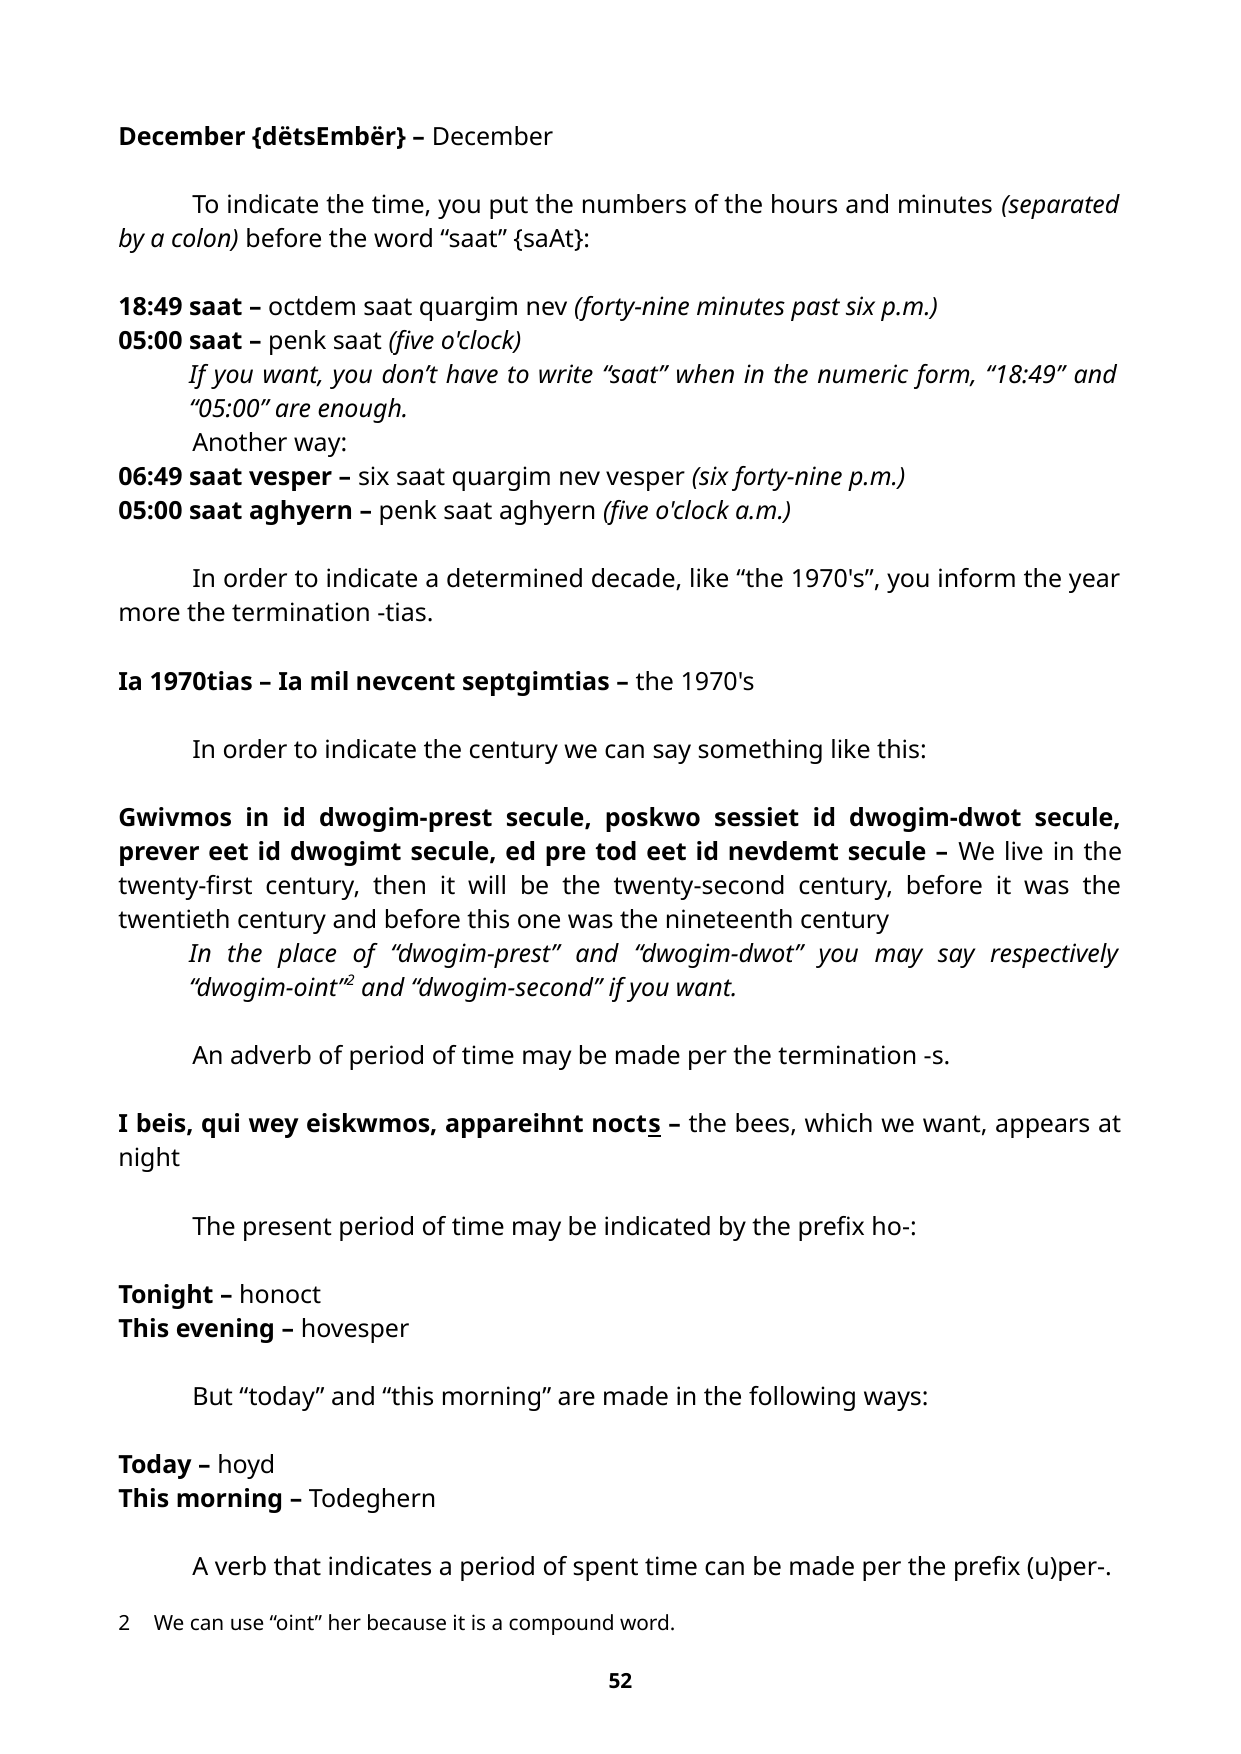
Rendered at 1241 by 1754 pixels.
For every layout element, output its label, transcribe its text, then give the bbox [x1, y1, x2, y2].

text The present period of time may be indicated by the prefix ho-: [118, 1208, 1122, 1242]
text Another way: [118, 425, 1122, 459]
text This morning – Todeghern [118, 1481, 1122, 1515]
text I beis, qui wey eiskwmos, appareihnt nocts – the bees, which we want, appears at night [118, 1106, 1122, 1174]
text Gwivmos in id dwogim-prest secule, poskwo sessiet id dwogim-dwot secule, prever eet id dwogimt secule, ed pre tod eet id nevdemt secule – We live in the twenty-first century, then it will be the twenty-second century, before it was the twentieth century and before this one was the nineteenth century [118, 799, 1122, 936]
text 18:49 saat – octdem saat quargim nev (forty-nine minutes past six p.m.) [118, 288, 1122, 322]
text Ia 1970tias – Ia mil nevcent septgimtias – the 1970's [118, 663, 1122, 697]
text But “today” and “this morning” are made in the following ways: [118, 1378, 1122, 1412]
text A verb that indicates a period of spent time can be made per the prefix (u)per-. [118, 1549, 1122, 1583]
text 05:00 saat – penk saat (five o'clock) [118, 322, 1122, 357]
text To indicate the time, you put the numbers of the hours and minutes (separated by a colon) before the word “saat” {saAt}: [118, 186, 1122, 254]
text In order to indicate a determined decade, like “the 1970's”, you inform the year more the termination -tias. [118, 561, 1122, 629]
text An adverb of period of time may be made per the termination -s. [118, 1038, 1122, 1072]
text 06:49 saat vesper – six saat quargim nev vesper (six forty-nine p.m.) [118, 459, 1122, 493]
text Today – hoyd [118, 1447, 1122, 1481]
text 05:00 saat aghyern – penk saat aghyern (five o'clock a.m.) [118, 493, 1122, 527]
text If you want, you don’t have to write “saat” when in the numeric form, “18:49” and “05:00” are enough. [189, 357, 1122, 425]
text In the place of “dwogim-prest” and “dwogim-dwot” you may say respectively “dwogim-oint” and “dwogim-second” if you want. [189, 936, 1122, 1004]
text This evening – hovesper [118, 1310, 1122, 1344]
text We can use “oint” her because it is a compound word. [118, 1608, 1122, 1637]
text December {dëtsEmbër} – December [118, 118, 1122, 152]
text In order to indicate the century we can say something like this: [118, 731, 1122, 765]
text Tonight – honoct [118, 1276, 1122, 1310]
